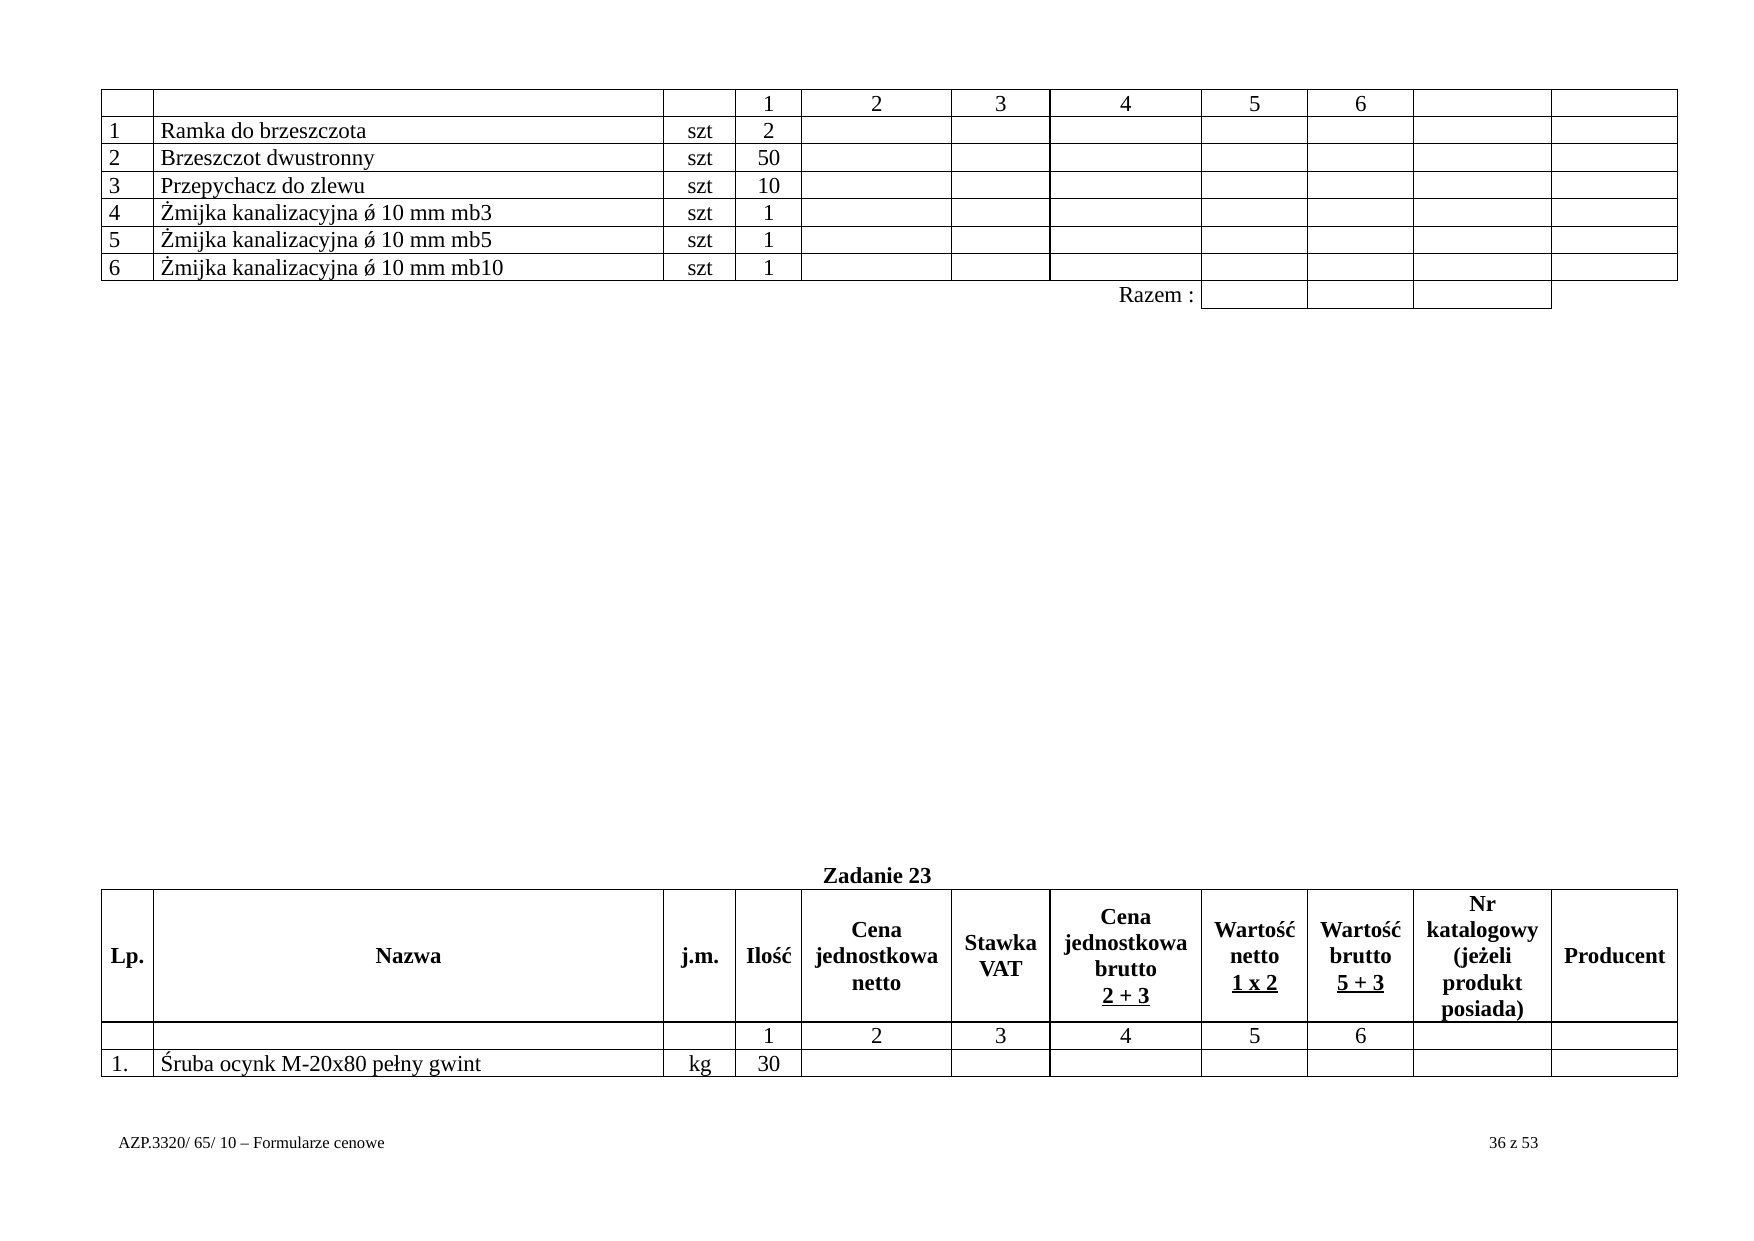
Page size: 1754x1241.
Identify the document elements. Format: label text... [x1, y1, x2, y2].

table_cell [1414, 1023, 1551, 1049]
table_cell 1 [736, 1023, 801, 1049]
table_cell [1308, 254, 1413, 280]
table_cell [1051, 254, 1201, 280]
table_cell [1202, 117, 1307, 143]
table_cell Żmijka kanalizacyjna ǿ 10 mm mb3 [154, 199, 663, 226]
table_cell [1051, 117, 1201, 143]
table_cell [1051, 1050, 1201, 1076]
table_cell [1552, 1050, 1677, 1076]
table_cell [1414, 199, 1551, 226]
table_cell 2 [102, 144, 153, 171]
table_cell 3 [952, 1023, 1049, 1049]
table_cell [802, 117, 951, 143]
table_cell szt [664, 144, 735, 171]
table_cell [1552, 172, 1677, 198]
table_cell 4 [1051, 1023, 1201, 1049]
table_cell kg [664, 1050, 735, 1076]
table_cell Przepychacz do zlewu [154, 172, 663, 198]
table_cell 1 [736, 90, 801, 116]
table_cell [154, 1023, 663, 1049]
table_cell [1051, 144, 1201, 171]
table_cell [1051, 227, 1201, 253]
table_cell 2 [736, 117, 801, 143]
table_header Producent [1552, 890, 1677, 1021]
table_cell 5 [1202, 90, 1307, 116]
table_cell [102, 1023, 153, 1049]
table_cell [154, 90, 663, 116]
table_cell [1414, 254, 1551, 280]
table_cell [802, 199, 951, 226]
table_header Cena jednostkowa brutto 2 + 3 [1051, 890, 1201, 1021]
table_cell [1308, 199, 1413, 226]
table_cell [1308, 144, 1413, 171]
table_cell [1414, 90, 1551, 116]
table_cell Ramka do brzeszczota [154, 117, 663, 143]
table_cell 5 [1202, 1023, 1307, 1049]
table_cell [1414, 227, 1551, 253]
table_cell [952, 227, 1049, 253]
table_cell [1552, 227, 1677, 253]
table_cell szt [664, 117, 735, 143]
table_cell [1660, 281, 1664, 308]
table_cell 1 [736, 254, 801, 280]
table_cell [664, 90, 735, 116]
table_cell 50 [736, 144, 801, 171]
table_cell [952, 199, 1049, 226]
table_cell 1 [102, 117, 153, 143]
table_cell 3 [952, 90, 1049, 116]
table_header Lp. [102, 890, 153, 1021]
table_header Ilość [736, 890, 801, 1021]
table_cell 1 [736, 227, 801, 253]
table_header Stawka VAT [952, 890, 1049, 1021]
table_cell 1 [736, 199, 801, 226]
table_header Wartość netto 1 x 2 [1202, 890, 1307, 1021]
table_cell [1552, 117, 1677, 143]
table_header j.m. [664, 890, 735, 1021]
table_cell [102, 1050, 153, 1076]
table_cell [952, 117, 1049, 143]
table_cell Żmijka kanalizacyjna ǿ 10 mm mb10 [154, 254, 663, 280]
table_cell [1202, 172, 1307, 198]
table_cell [952, 254, 1049, 280]
table_cell [1668, 281, 1672, 308]
table_cell [1308, 227, 1413, 253]
table_cell [1552, 281, 1660, 308]
table_cell [802, 1050, 951, 1076]
table_cell [952, 172, 1049, 198]
table_header Cena jednostkowa netto [802, 890, 951, 1021]
table_cell [1202, 144, 1307, 171]
table_cell [1308, 117, 1413, 143]
table_cell [1202, 1050, 1307, 1076]
table_cell [952, 144, 1049, 171]
table_cell szt [664, 172, 735, 198]
table_cell [102, 90, 153, 116]
table_cell [1202, 199, 1307, 226]
table_cell 6 [102, 254, 153, 280]
table_cell [1672, 281, 1678, 308]
table_cell 2 [802, 90, 951, 116]
table_cell [1308, 172, 1413, 198]
table_cell [1308, 1050, 1413, 1076]
table_cell [802, 254, 951, 280]
table_cell 6 [1308, 1023, 1413, 1049]
table_cell [1552, 144, 1677, 171]
table_cell [1051, 199, 1201, 226]
table_cell 2 [802, 1023, 951, 1049]
table_cell [1202, 281, 1307, 308]
table_header Wartość brutto 5 + 3 [1308, 890, 1413, 1021]
table_cell [1552, 254, 1677, 280]
table_cell Razem : [101, 281, 1201, 308]
table_cell 4 [102, 199, 153, 226]
table_cell Żmijka kanalizacyjna ǿ 10 mm mb5 [154, 227, 663, 253]
table_cell [1414, 144, 1551, 171]
table_cell [802, 172, 951, 198]
table_cell [1552, 199, 1677, 226]
table_header Nazwa [154, 890, 663, 1021]
table_header Nr katalogowy (jeżeli produkt posiada) [1414, 890, 1551, 1021]
table_cell Śruba ocynk M-20x80 pełny gwint [154, 1050, 663, 1076]
table_cell 10 [736, 172, 801, 198]
table_cell [1308, 281, 1413, 308]
table_cell [1414, 1050, 1551, 1076]
table_cell Brzeszczot dwustronny [154, 144, 663, 171]
table_cell [1202, 254, 1307, 280]
table_cell 3 [102, 172, 153, 198]
table_cell 5 [102, 227, 153, 253]
table_cell [802, 227, 951, 253]
table_cell [1414, 117, 1551, 143]
table_cell [1414, 172, 1551, 198]
table_cell [1664, 281, 1668, 308]
table_cell szt [664, 227, 735, 253]
table_cell szt [664, 199, 735, 226]
table_cell 30 [736, 1050, 801, 1076]
table_cell [1414, 281, 1551, 308]
table_cell [1202, 227, 1307, 253]
subtitle Zadanie 23 [118, 862, 1636, 888]
table_cell [1552, 90, 1677, 116]
table_cell [1552, 1023, 1677, 1049]
table_cell [952, 1050, 1049, 1076]
table_cell 6 [1308, 90, 1413, 116]
table_cell [802, 144, 951, 171]
table_cell [1051, 172, 1201, 198]
table_cell szt [664, 254, 735, 280]
table_cell 4 [1051, 90, 1201, 116]
table_cell [664, 1023, 735, 1049]
